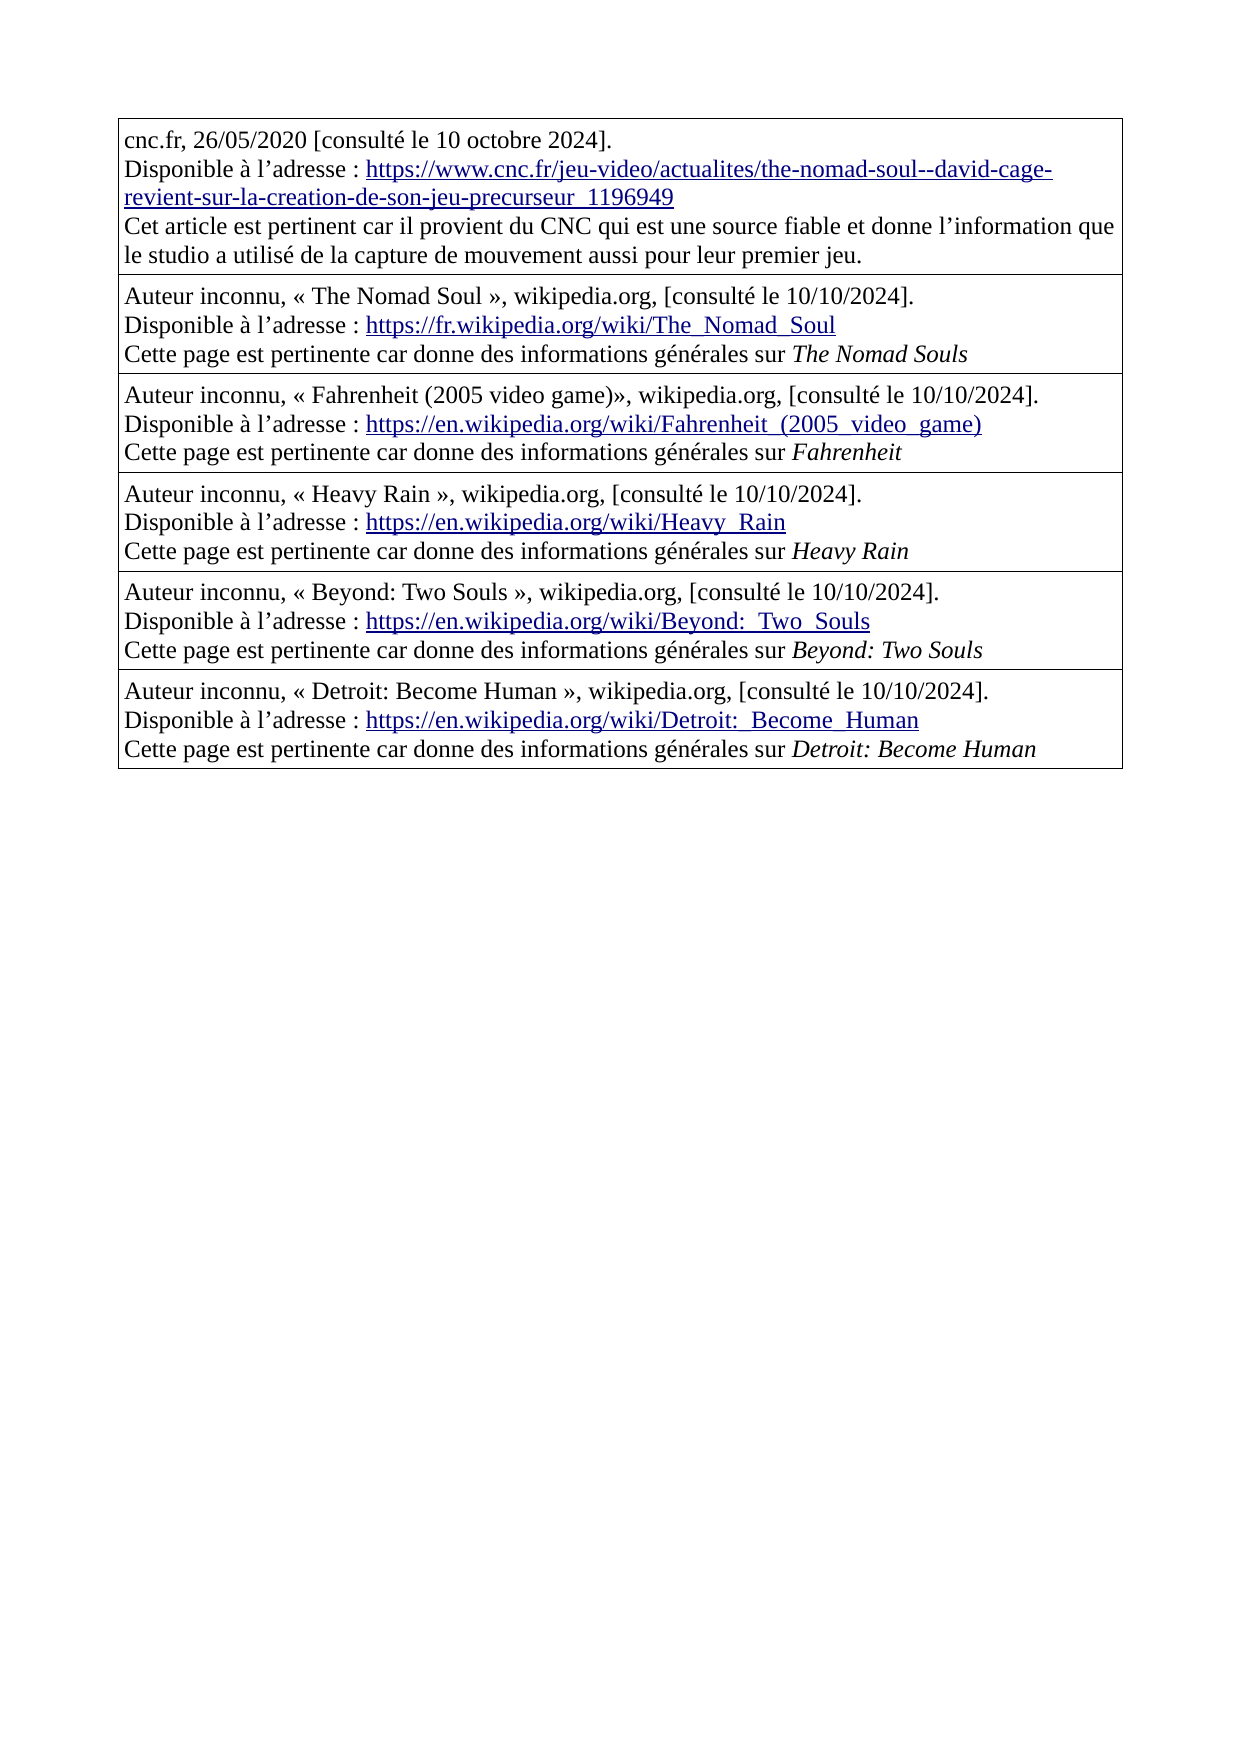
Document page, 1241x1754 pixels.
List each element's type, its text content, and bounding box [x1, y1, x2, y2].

table_cell Auteur inconnu, « Heavy Rain », wikipedia.org, [consulté le 10/10/2024]. Disponible à l’adresse : https://en.wikipedia.org/wiki/Heavy_Rain Cette page est pertinente car donne des informations générales sur Heavy Rain [119, 473, 1122, 571]
table_cell cnc.fr, 26/05/2020 [consulté le 10 octobre 2024]. Disponible à l’adresse : https://www.cnc.fr/jeu-video/actualites/the-nomad-soul--david-cage-revient-sur-la-creation-de-son-jeu-precurseur_1196949 Cet article est pertinent car il provient du CNC qui est une source fiable et donne l’information que le studio a utilisé de la capture de mouvement aussi pour leur premier jeu. [119, 119, 1122, 274]
table_cell Auteur inconnu, « Beyond: Two Souls », wikipedia.org, [consulté le 10/10/2024]. Disponible à l’adresse : https://en.wikipedia.org/wiki/Beyond:_Two_Souls Cette page est pertinente car donne des informations générales sur Beyond: Two Souls [119, 572, 1122, 669]
table_cell Auteur inconnu, « The Nomad Soul », wikipedia.org, [consulté le 10/10/2024]. Disponible à l’adresse : https://fr.wikipedia.org/wiki/The_Nomad_Soul Cette page est pertinente car donne des informations générales sur The Nomad Souls [119, 275, 1122, 373]
table_cell Auteur inconnu, « Fahrenheit (2005 video game)», wikipedia.org, [consulté le 10/10/2024]. Disponible à l’adresse : https://en.wikipedia.org/wiki/Fahrenheit_(2005_video_game) Cette page est pertinente car donne des informations générales sur Fahrenheit [119, 374, 1122, 472]
table_cell Auteur inconnu, « Detroit: Become Human », wikipedia.org, [consulté le 10/10/2024]. Disponible à l’adresse : https://en.wikipedia.org/wiki/Detroit:_Become_Human Cette page est pertinente car donne des informations générales sur Detroit: Become Human [119, 670, 1122, 768]
